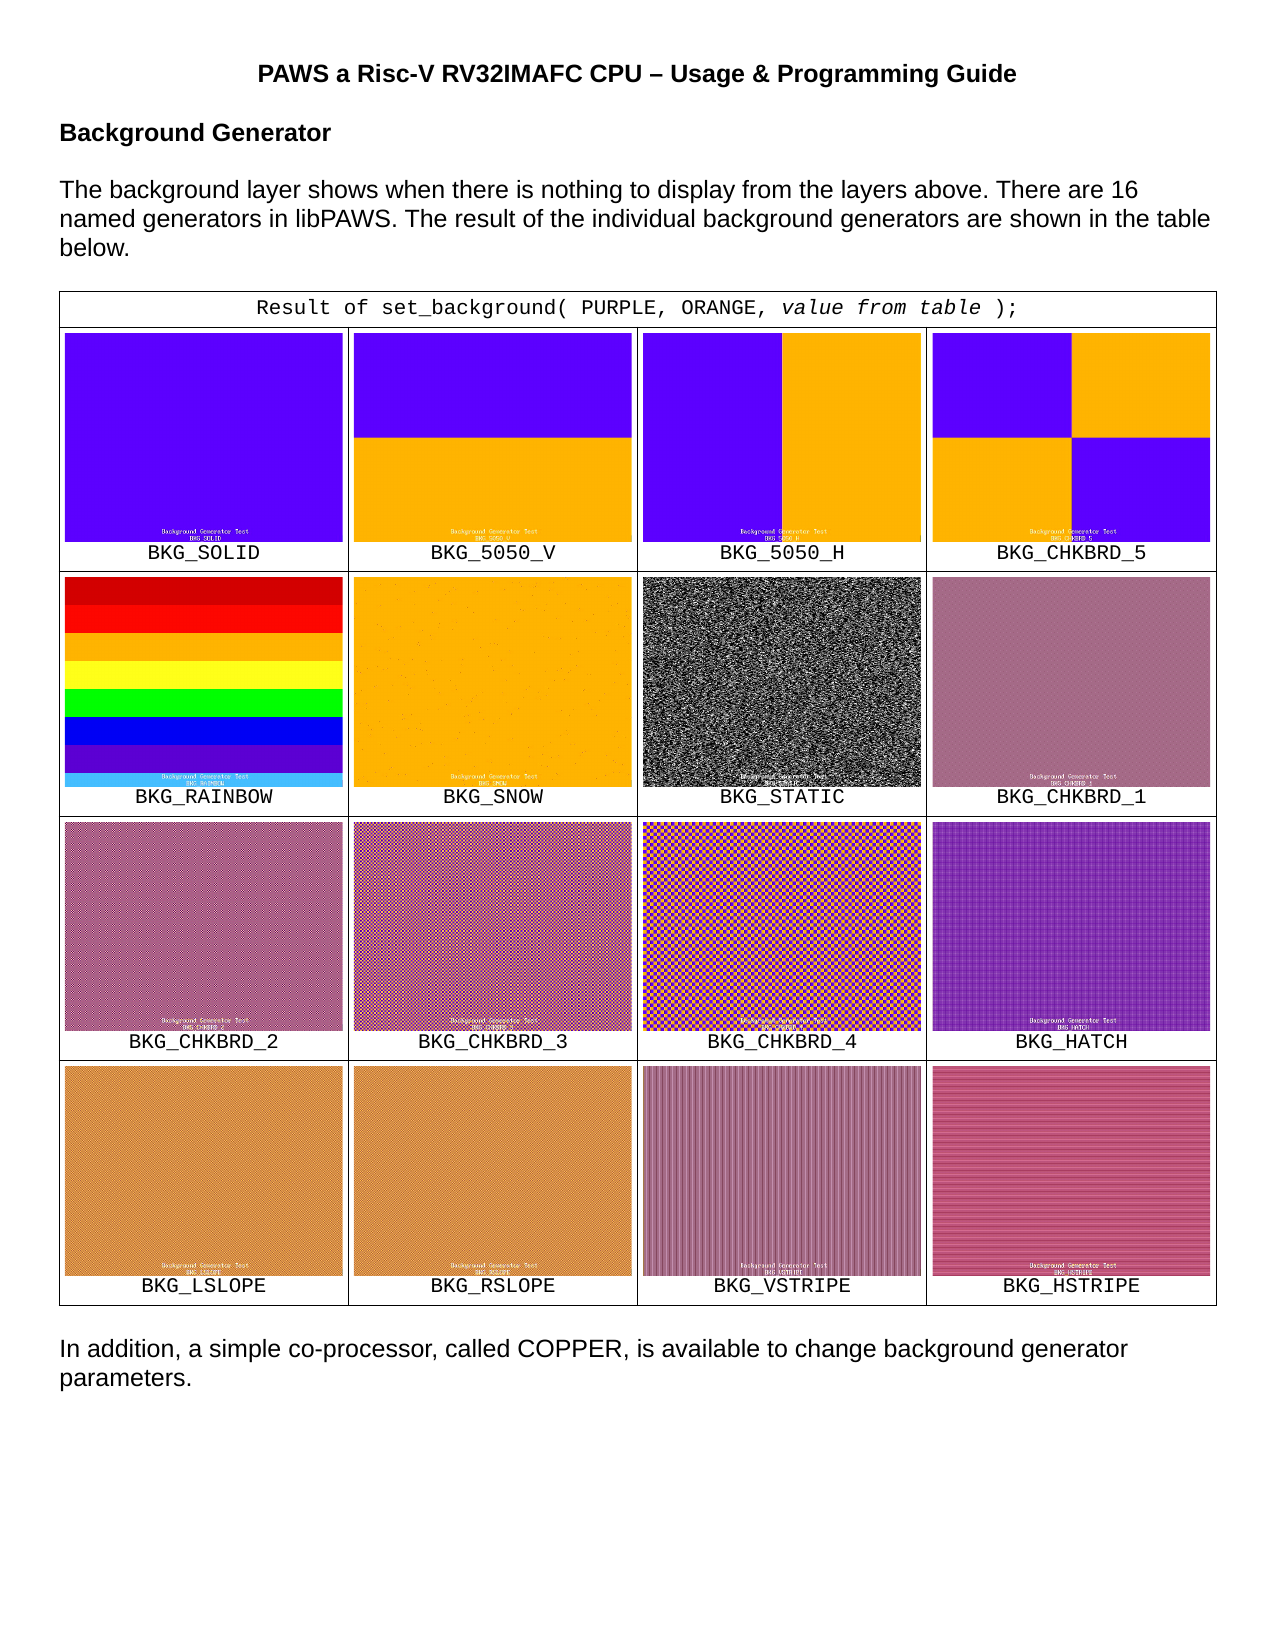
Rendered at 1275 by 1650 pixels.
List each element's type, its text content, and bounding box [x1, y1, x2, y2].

picture [643, 822, 921, 1031]
picture [932, 1066, 1211, 1276]
table_cell BKG_CHKBRD_5 [927, 328, 1216, 571]
text Background Generator [59, 118, 1216, 147]
table_cell BKG_CHKBRD_2 [60, 817, 348, 1060]
table_cell BKG_STATIC [638, 572, 926, 816]
picture [64, 1066, 343, 1276]
picture [932, 333, 1211, 542]
picture [353, 577, 632, 787]
picture [64, 822, 343, 1031]
table_cell BKG_VSTRIPE [638, 1061, 926, 1304]
picture [64, 333, 343, 542]
picture [64, 577, 343, 787]
picture [932, 577, 1211, 787]
table_cell BKG_5050_V [349, 328, 637, 571]
text The background layer shows when there is nothing to display from the layers above. There are 16 named generators in libPAWS. The result of the individual background generators are shown in the table below. [59, 176, 1216, 262]
table_cell BKG_CHKBRD_4 [638, 817, 926, 1060]
table_cell BKG_SNOW [349, 572, 637, 816]
table_cell BKG_HATCH [927, 817, 1216, 1060]
table_cell BKG_RAINBOW [60, 572, 348, 816]
table_cell BKG_5050_H [638, 328, 926, 571]
picture [643, 1066, 921, 1276]
table_cell BKG_RSLOPE [349, 1061, 637, 1304]
picture [353, 1066, 632, 1276]
table_cell BKG_CHKBRD_1 [927, 572, 1216, 816]
table_header Result of set_background( PURPLE, ORANGE, value from table ); [60, 292, 1216, 327]
picture [353, 822, 632, 1031]
picture [643, 333, 921, 542]
picture [643, 577, 921, 787]
picture [353, 333, 632, 542]
table_cell BKG_SOLID [60, 328, 348, 571]
picture [932, 822, 1211, 1031]
table_cell BKG_HSTRIPE [927, 1061, 1216, 1304]
table_cell BKG_LSLOPE [60, 1061, 348, 1304]
table_cell BKG_CHKBRD_3 [349, 817, 637, 1060]
text In addition, a simple co-processor, called COPPER, is available to change background generator parameters. [59, 1334, 1216, 1392]
